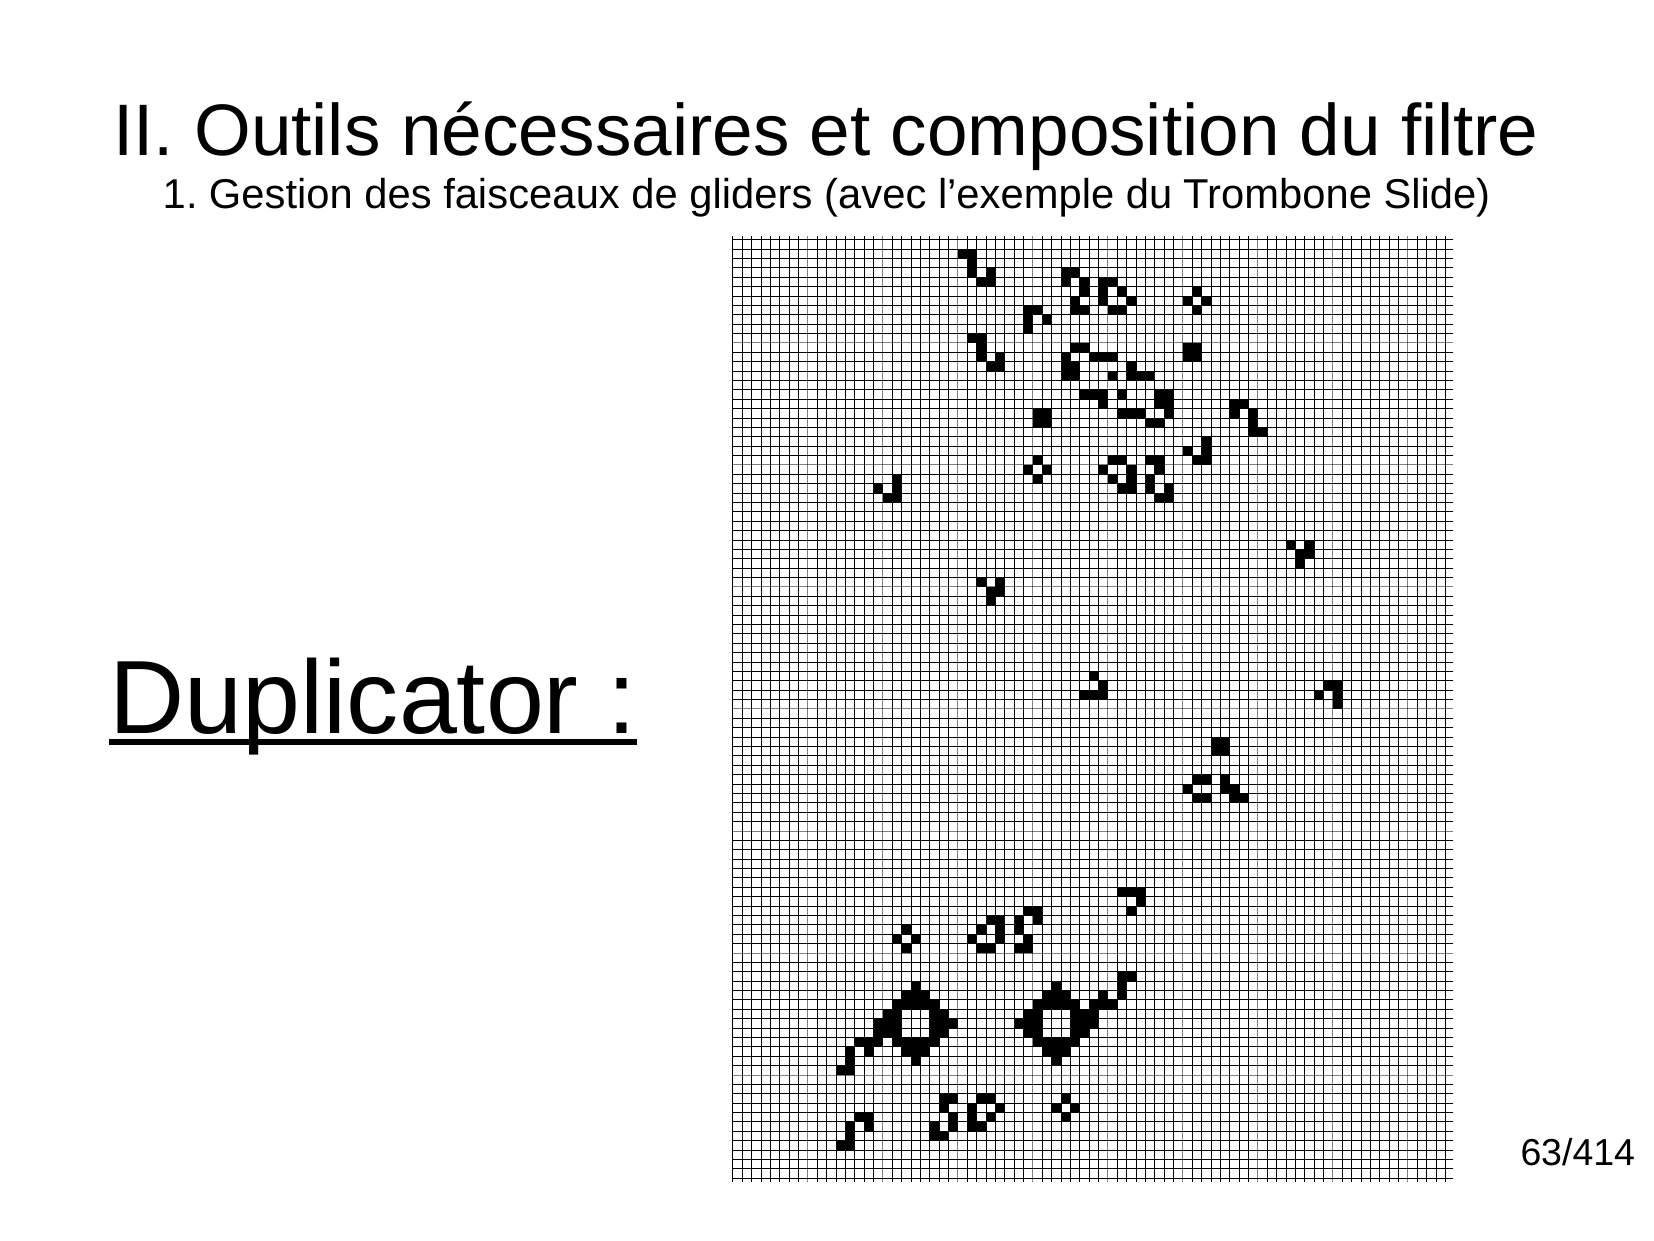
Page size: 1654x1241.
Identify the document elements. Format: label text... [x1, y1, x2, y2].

picture [732, 236, 1453, 1182]
title II. Outils nécessaires et composition du filtre 1. Gestion des faisceaux de gliders (avec l’exemple du Trombone Slide) [82, 49, 1571, 257]
text_box <number>/414 [1505, 1124, 1654, 1182]
text_box Duplicator : [94, 631, 652, 763]
